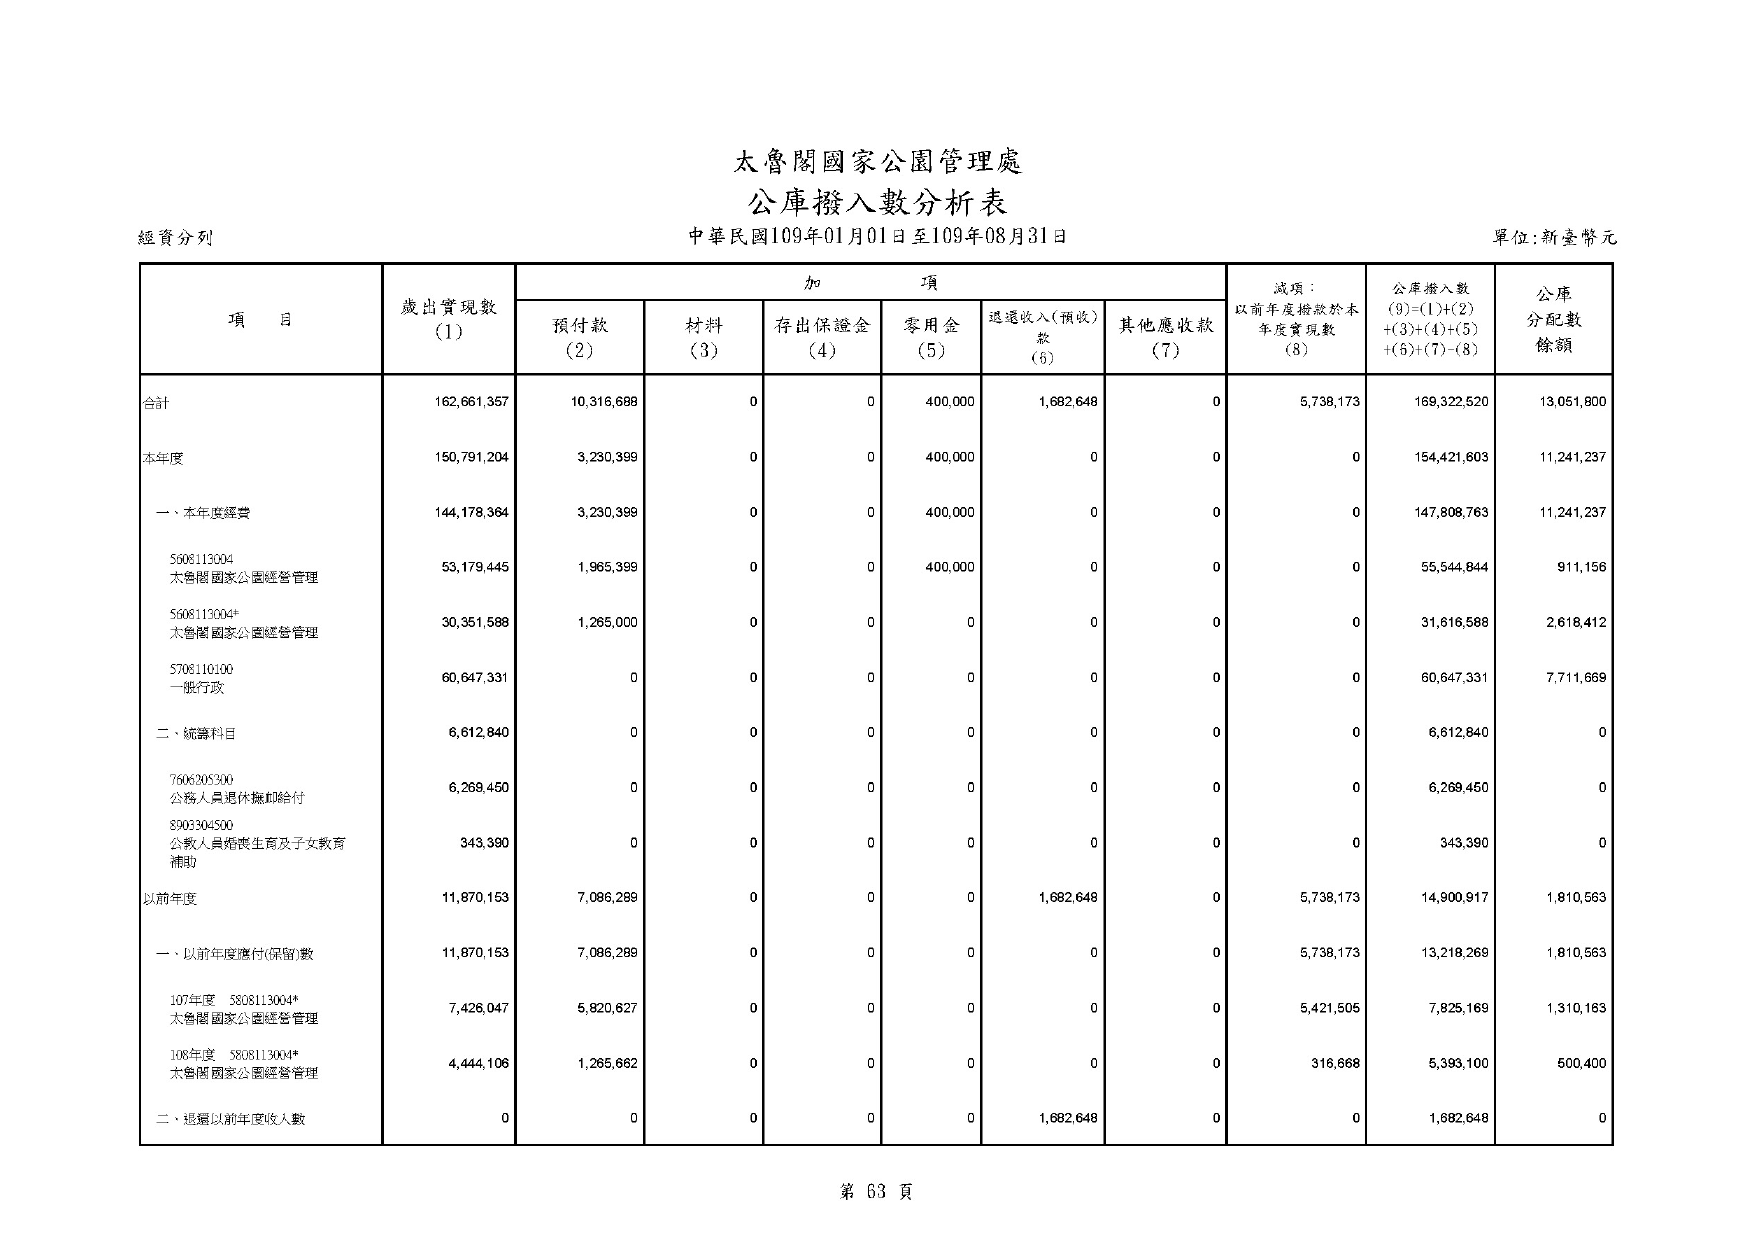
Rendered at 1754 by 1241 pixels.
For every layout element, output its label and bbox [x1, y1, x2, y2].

picture [59, 59, 1695, 1216]
